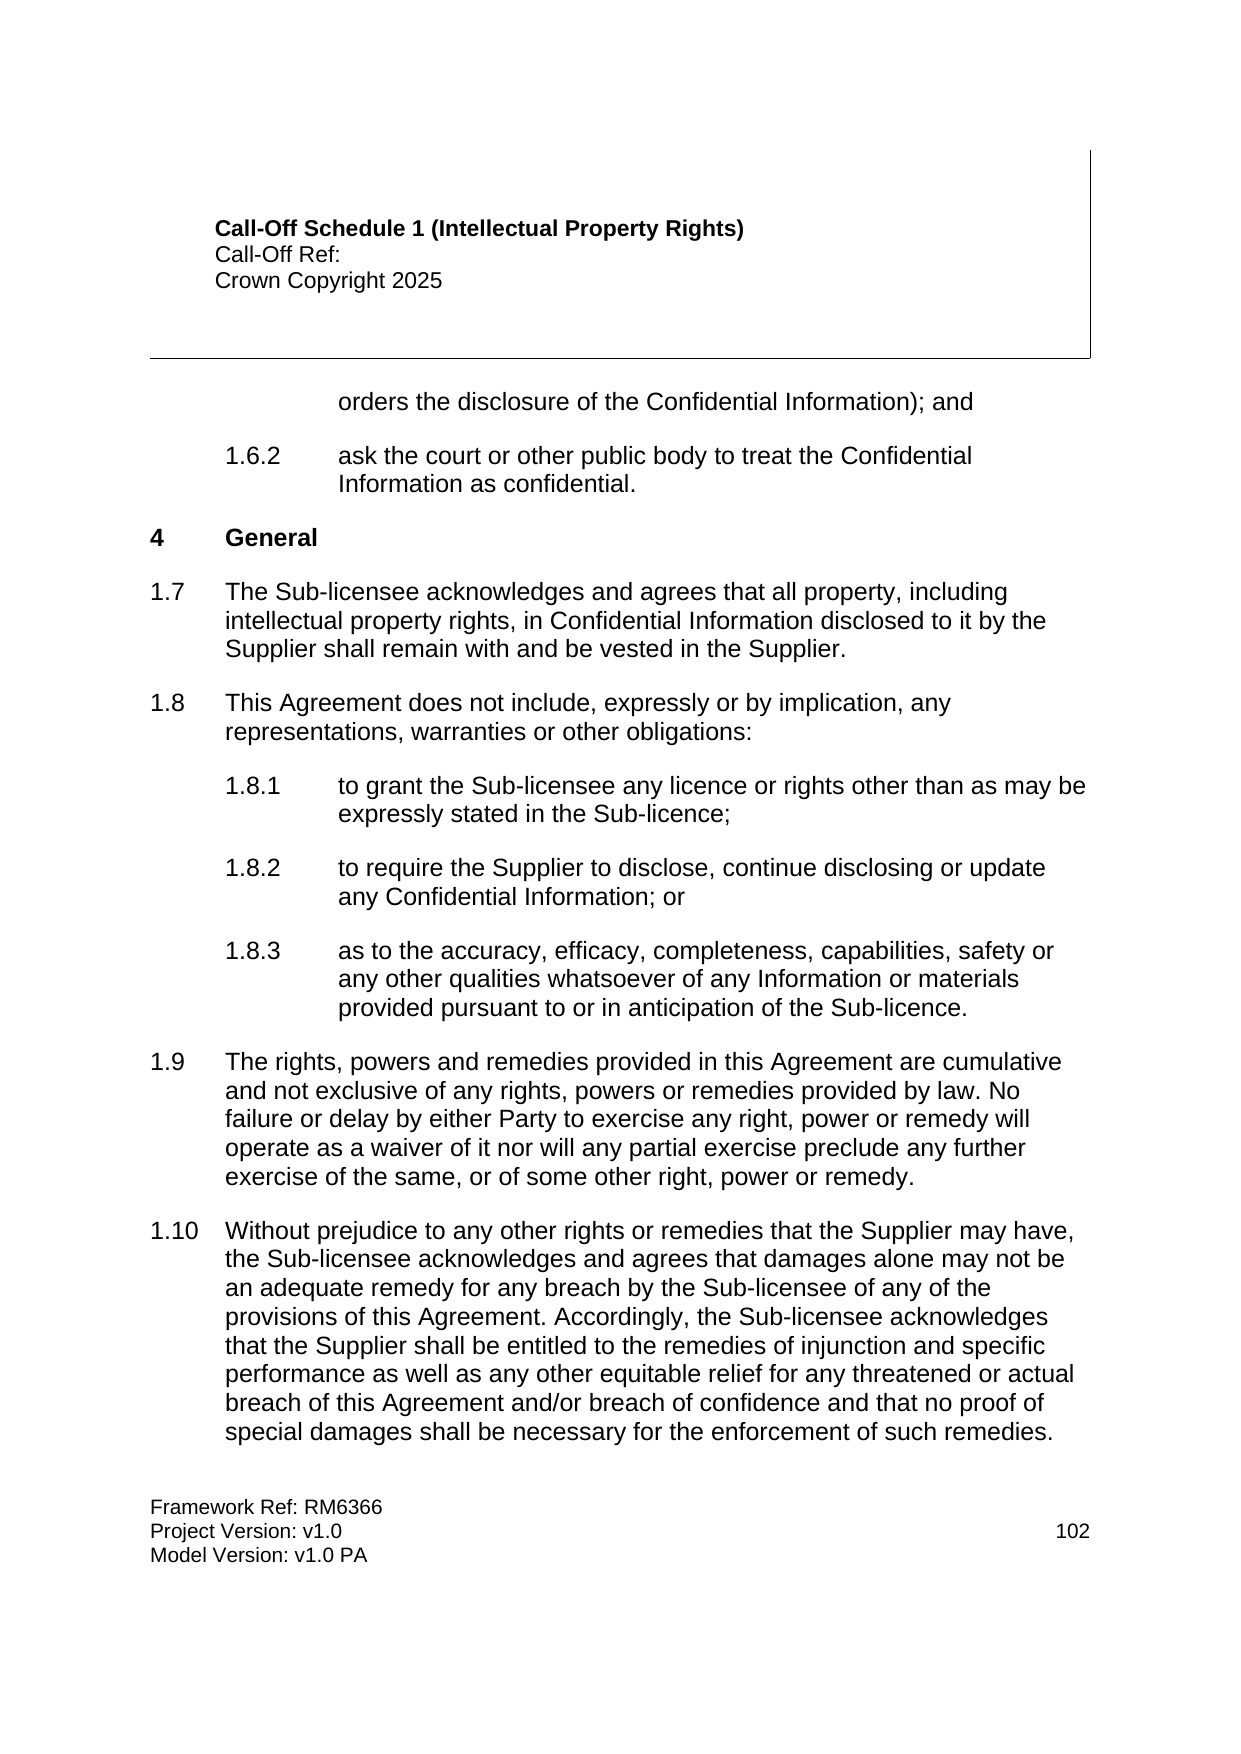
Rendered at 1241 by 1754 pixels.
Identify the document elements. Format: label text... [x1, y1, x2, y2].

list The rights, powers and remedies provided in this Agreement are cumulative and not exclusive of any rights, powers or remedies provided by law. No failure or delay by either Party to exercise any right, power or remedy will operate as a waiver of it nor will any partial exercise preclude any further exercise of the same, or of some other right, power or remedy. [150, 1047, 1090, 1191]
list The Sub-licensee acknowledges and agrees that all property, including intellectual property rights, in Confidential Information disclosed to it by the Supplier shall remain with and be vested in the Supplier. [150, 577, 1090, 663]
list to require the Supplier to disclose, continue disclosing or update any Confidential Information; or [225, 853, 1090, 911]
list Without prejudice to any other rights or remedies that the Supplier may have, the Sub-licensee acknowledges and agrees that damages alone may not be an adequate remedy for any breach by the Sub-licensee of any of the provisions of this Agreement. Accordingly, the Sub-licensee acknowledges that the Supplier shall be entitled to the remedies of injunction and specific performance as well as any other equitable relief for any threatened or actual breach of this Agreement and/or breach of confidence and that no proof of special damages shall be necessary for the enforcement of such remedies. [150, 1216, 1090, 1446]
list to grant the Sub-licensee any licence or rights other than as may be expressly stated in the Sub-licence; [225, 771, 1090, 828]
list as to the accuracy, efficacy, completeness, capabilities, safety or any other qualities whatsoever of any Information or materials provided pursuant to or in anticipation of the Sub-licence. [225, 936, 1090, 1022]
list General [150, 523, 1090, 552]
list ask the court or other public body to treat the Confidential Information as confidential. [225, 441, 1090, 498]
list orders the disclosure of the Confidential Information); and [225, 387, 1090, 416]
list This Agreement does not include, expressly or by implication, any representations, warranties or other obligations: [150, 688, 1090, 746]
